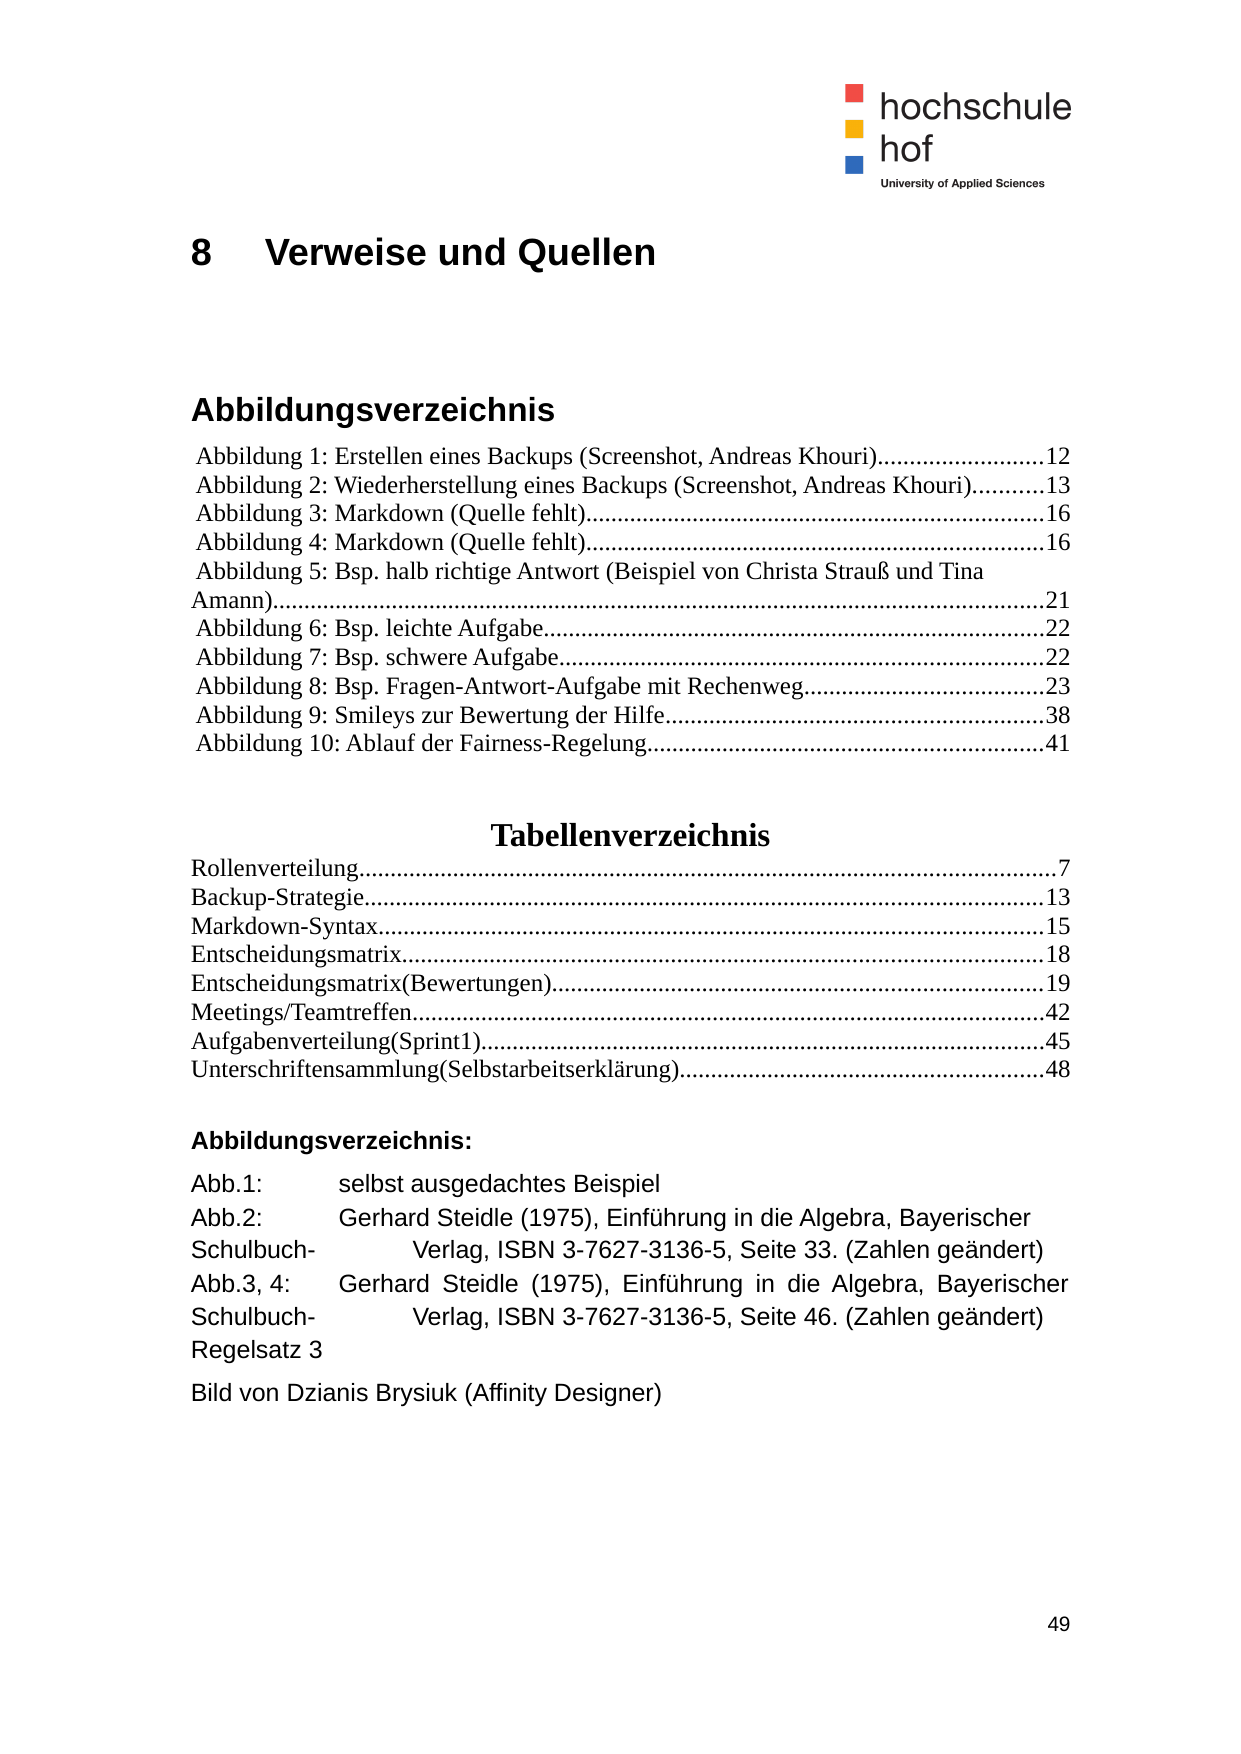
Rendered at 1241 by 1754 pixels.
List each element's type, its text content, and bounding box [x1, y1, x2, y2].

subtitle Abbildungsverzeichnis [191, 390, 1070, 428]
text Abbildung 1: Erstellen eines Backups (Screenshot, Andreas Khouri) 12 [191, 441, 1070, 470]
subtitle Tabellenverzeichnis [191, 815, 1070, 853]
text Abb.2: Gerhard Steidle (1975), Einführung in die Algebra, Bayerischer Schulbuch- Verlag, ISBN 3-7627-3136-5, Seite 33. (Zahlen geändert) [191, 1202, 1070, 1264]
text Abb.3, 4: Gerhard Steidle (1975), Einführung in die Algebra, Bayerischer Schulbuch- Verlag, ISBN 3-7627-3136-5, Seite 46. (Zahlen geändert) [191, 1268, 1070, 1330]
text Backup-Strategie 13 [191, 882, 1070, 911]
text Abb.1: selbst ausgedachtes Beispiel [191, 1169, 1070, 1198]
text Unterschriftensammlung(Selbstarbeitserklärung) 48 [191, 1054, 1070, 1083]
text Entscheidungsmatrix 18 [191, 939, 1070, 968]
text Abbildung 2: Wiederherstellung eines Backups (Screenshot, Andreas Khouri) 13 [191, 470, 1070, 498]
picture [845, 84, 1071, 189]
text Abbildung 6: Bsp. leichte Aufgabe 22 [191, 613, 1070, 642]
text Meetings/Teamtreffen 42 [191, 997, 1070, 1026]
text Abbildung 8: Bsp. Fragen-Antwort-Aufgabe mit Rechenweg 23 [191, 671, 1070, 700]
text Abbildungsverzeichnis: [191, 1126, 1070, 1155]
text Rollenverteilung 7 [191, 853, 1070, 882]
text Abbildung 9: Smileys zur Bewertung der Hilfe 38 [191, 700, 1070, 728]
text Markdown-Syntax 15 [191, 911, 1070, 939]
text Abbildung 4: Markdown (Quelle fehlt) 16 [191, 527, 1070, 556]
text Regelsatz 3 [191, 1334, 1070, 1363]
text Abbildung 10: Ablauf der Fairness-Regelung 41 [191, 728, 1070, 757]
text Aufgabenverteilung(Sprint1) 45 [191, 1026, 1070, 1054]
text Bild von Dzianis Brysiuk (Affinity Designer) [191, 1378, 1070, 1406]
text Abbildung 7: Bsp. schwere Aufgabe 22 [191, 642, 1070, 671]
text Abbildung 5: Bsp. halb richtige Antwort (Beispiel von Christa Strauß und Tina Amann) 21 [191, 556, 1070, 613]
text Entscheidungsmatrix(Bewertungen) 19 [191, 968, 1070, 997]
subtitle Verweise und Quellen [191, 229, 1070, 273]
text Abbildung 3: Markdown (Quelle fehlt) 16 [191, 498, 1070, 527]
